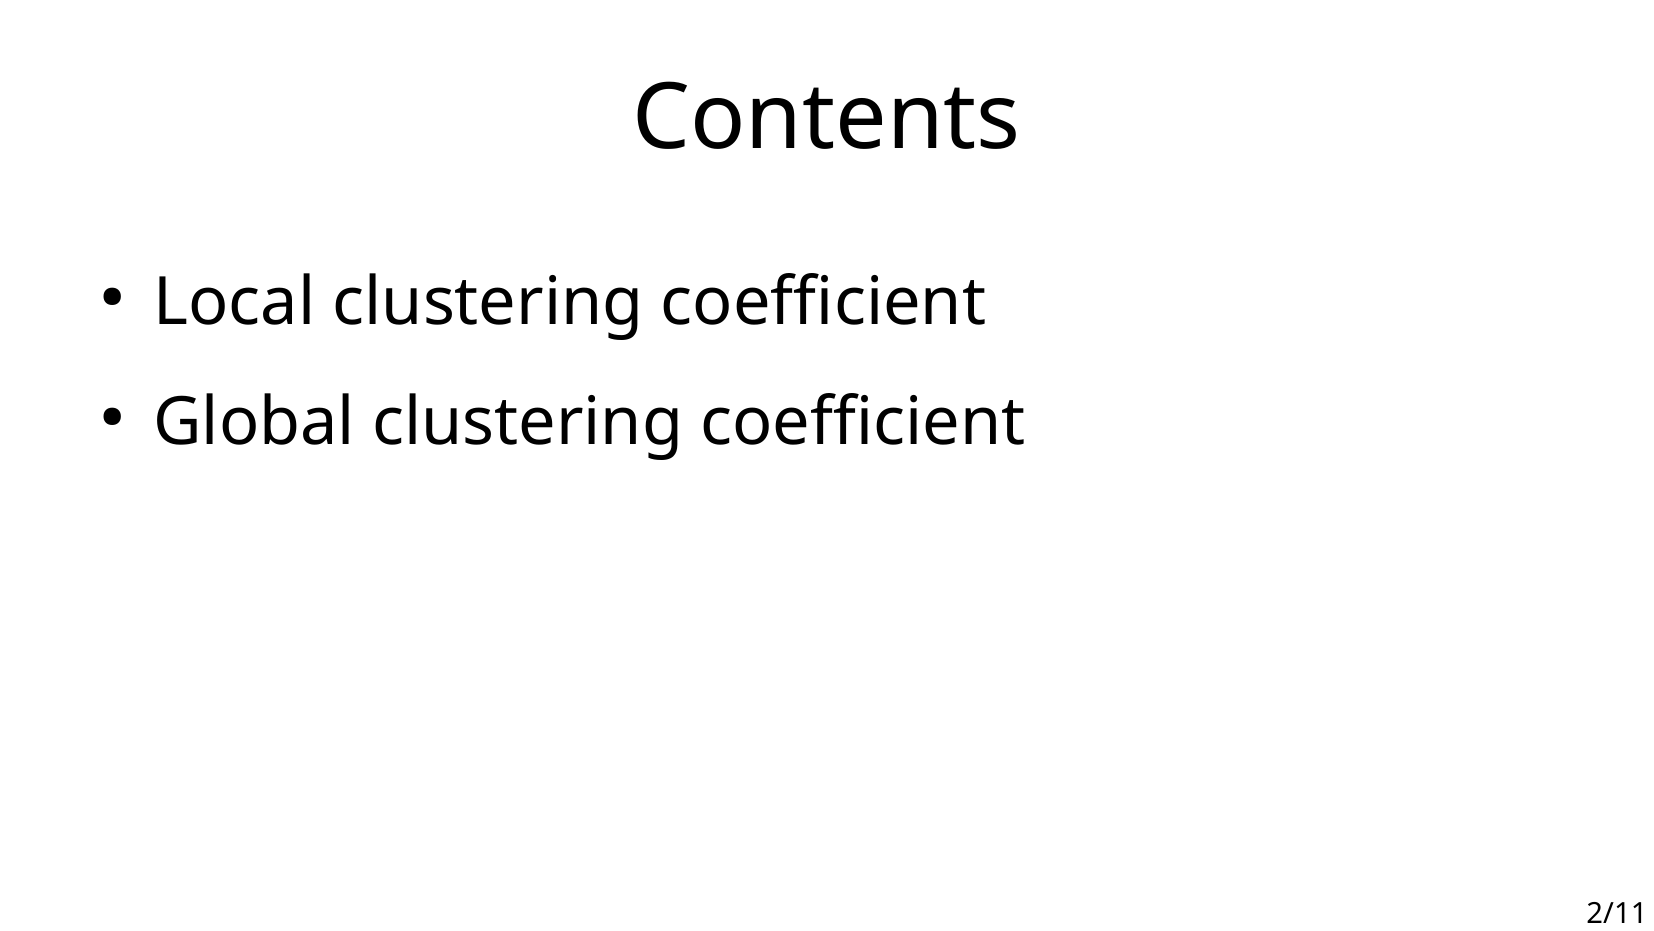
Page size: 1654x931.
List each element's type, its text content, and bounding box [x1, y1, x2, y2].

list Local clustering coefficient Global clustering coefficient [82, 253, 1571, 793]
title Contents [82, 1, 1571, 226]
